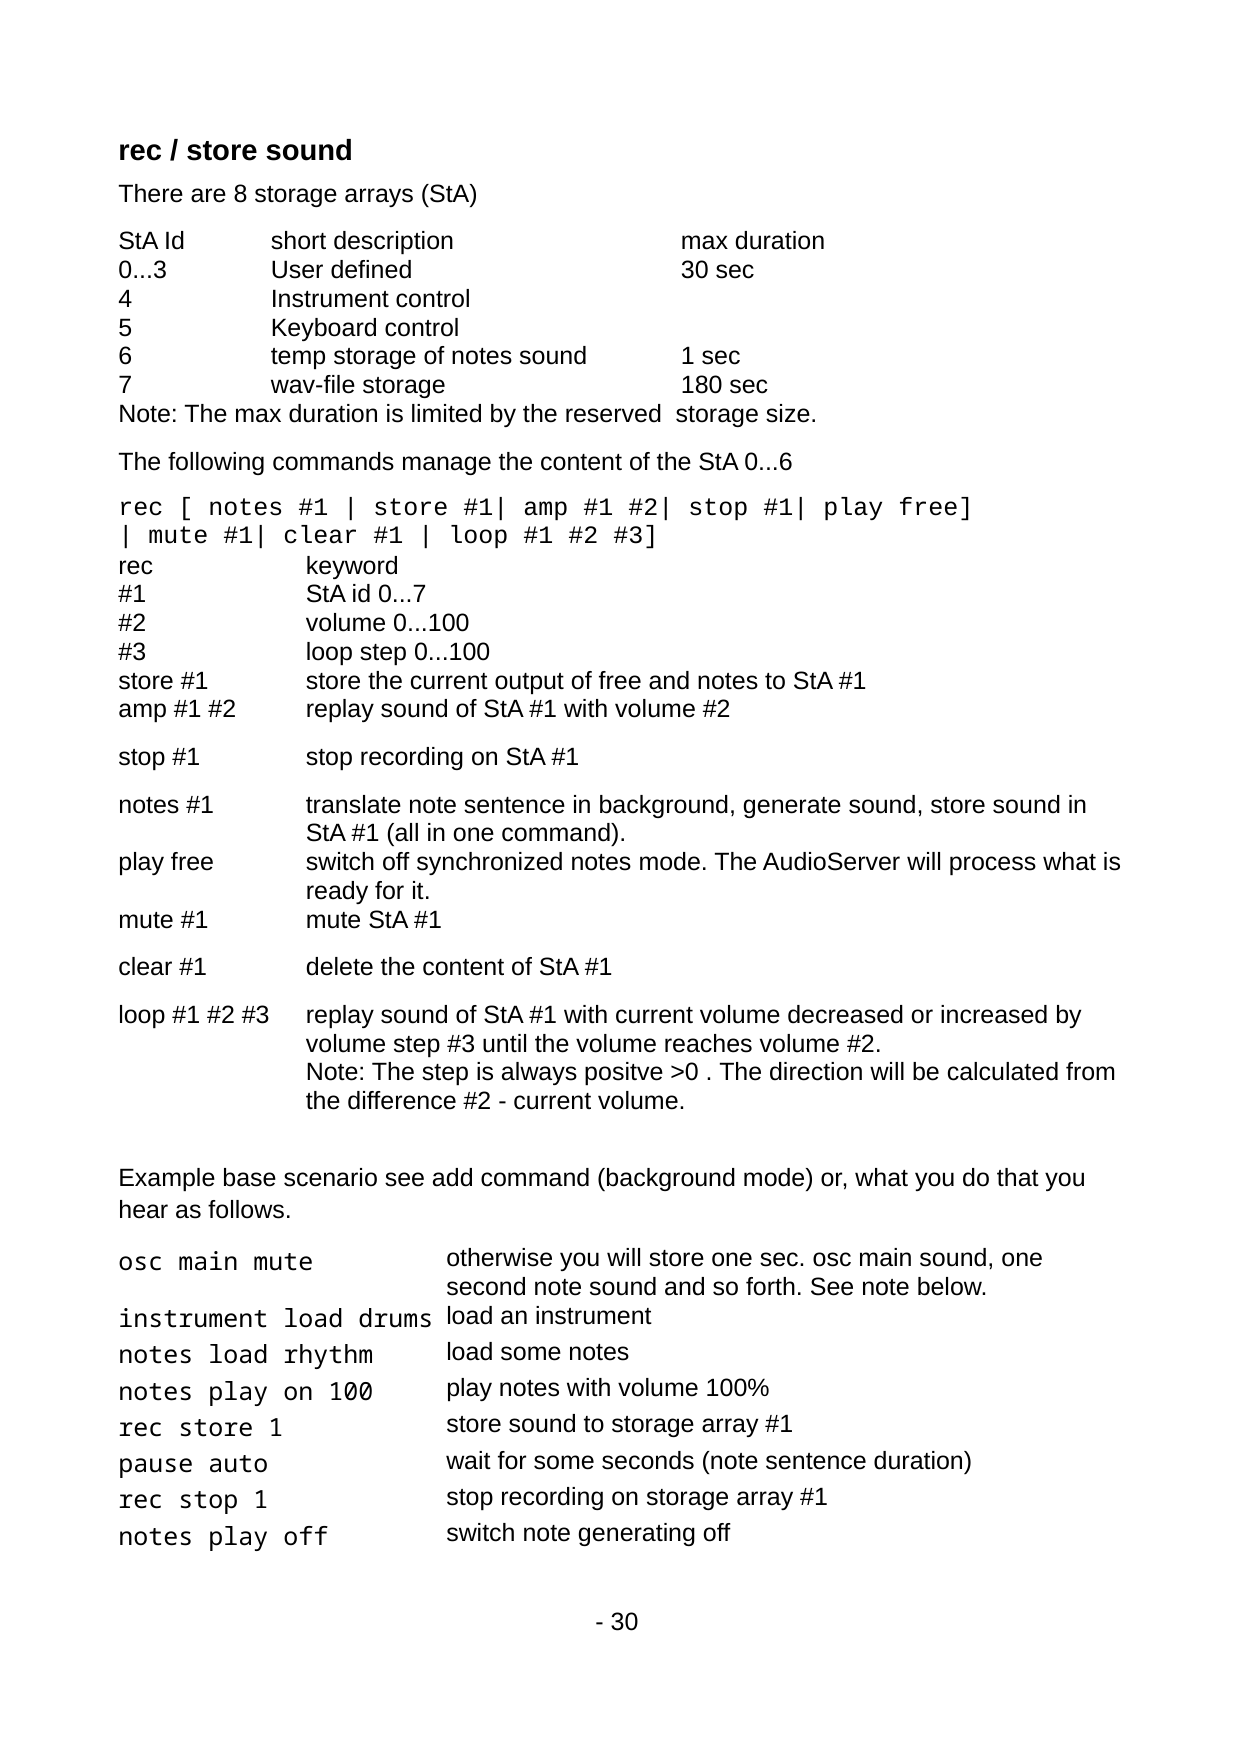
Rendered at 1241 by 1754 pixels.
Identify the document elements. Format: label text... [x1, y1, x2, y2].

table_cell play free [118, 847, 306, 905]
table_cell clear #1 [118, 952, 306, 1000]
table_header StA Id [118, 226, 271, 255]
table_cell 180 sec [681, 370, 906, 399]
table_cell notes load rhythm [118, 1337, 446, 1373]
table_cell switch off synchronized notes mode. The AudioServer will process what is ready for it. [306, 847, 1122, 905]
table_cell mute #1 [118, 905, 306, 952]
table_cell 5 [118, 313, 271, 341]
table_cell #1 [118, 580, 306, 608]
table_cell load an instrument [446, 1301, 1122, 1337]
text | mute #1| clear #1 | loop #1 #2 #3] [118, 522, 1122, 551]
table_cell switch note generating off [446, 1518, 1122, 1554]
table_cell temp storage of notes sound [271, 341, 681, 370]
table_cell store the current output of free and notes to StA #1 [306, 666, 1122, 694]
table_cell Keyboard control [271, 313, 681, 341]
text Note: The max duration is limited by the reserved storage size. [118, 399, 1122, 428]
table_cell notes play off [118, 1518, 446, 1554]
table_cell translate note sentence in background, generate sound, store sound in StA #1 (all in one command). [306, 790, 1122, 847]
subtitle rec / store sound [118, 133, 1122, 166]
table_cell 4 [118, 284, 271, 313]
table_cell amp #1 #2 [118, 695, 306, 742]
table_header keyword [306, 551, 1122, 579]
text rec [ notes #1 | store #1| amp #1 #2| stop #1| play free] [118, 494, 1122, 522]
table_cell stop #1 [118, 742, 306, 790]
table_cell pause auto [118, 1446, 446, 1482]
table_cell mute StA #1 [306, 905, 1122, 952]
text The following commands manage the content of the StA 0...6 [118, 446, 1122, 475]
table_cell loop #1 #2 #3 [118, 1000, 306, 1115]
text Example base scenario see add command (background mode) or, what you do that you hear as follows. [118, 1162, 1122, 1224]
table_header short description [271, 226, 681, 255]
table_cell 0...3 [118, 255, 271, 284]
table_header max duration [681, 226, 906, 255]
table_cell stop recording on StA #1 [306, 742, 1122, 790]
table_cell 7 [118, 370, 271, 399]
table_header osc main mute [118, 1243, 446, 1301]
table_cell StA id 0...7 [306, 580, 1122, 608]
table_cell replay sound of StA #1 with volume #2 [306, 695, 1122, 742]
table_cell loop step 0...100 [306, 637, 1122, 666]
table_cell #3 [118, 637, 306, 666]
table_cell instrument load drums [118, 1301, 446, 1337]
table_cell replay sound of StA #1 with current volume decreased or increased by volume step #3 until the volume reaches volume #2. Note: The step is always positve >0 . The direction will be calculated from the difference #2 - current volume. [306, 1000, 1122, 1115]
table_cell [681, 284, 906, 313]
table_cell 30 sec [681, 255, 906, 284]
table_cell User defined [271, 255, 681, 284]
table_cell wait for some seconds (note sentence duration) [446, 1446, 1122, 1482]
table_cell rec store 1 [118, 1409, 446, 1446]
table_cell stop recording on storage array #1 [446, 1482, 1122, 1518]
table_cell 1 sec [681, 341, 906, 370]
table_cell volume 0...100 [306, 608, 1122, 637]
table_header otherwise you will store one sec. osc main sound, one second note sound and so forth. See note below. [446, 1243, 1122, 1301]
table_cell wav-file storage [271, 370, 681, 399]
table_cell Instrument control [271, 284, 681, 313]
table_cell notes #1 [118, 790, 306, 847]
table_cell play notes with volume 100% [446, 1373, 1122, 1409]
table_cell store sound to storage array #1 [446, 1409, 1122, 1446]
table_cell #2 [118, 608, 306, 637]
table_cell load some notes [446, 1337, 1122, 1373]
table_cell delete the content of StA #1 [306, 952, 1122, 1000]
table_cell notes play on 100 [118, 1373, 446, 1409]
table_cell store #1 [118, 666, 306, 694]
table_cell [681, 313, 906, 341]
table_cell 6 [118, 341, 271, 370]
table_cell rec stop 1 [118, 1482, 446, 1518]
text There are 8 storage arrays (StA) [118, 179, 1122, 207]
table_header rec [118, 551, 306, 579]
